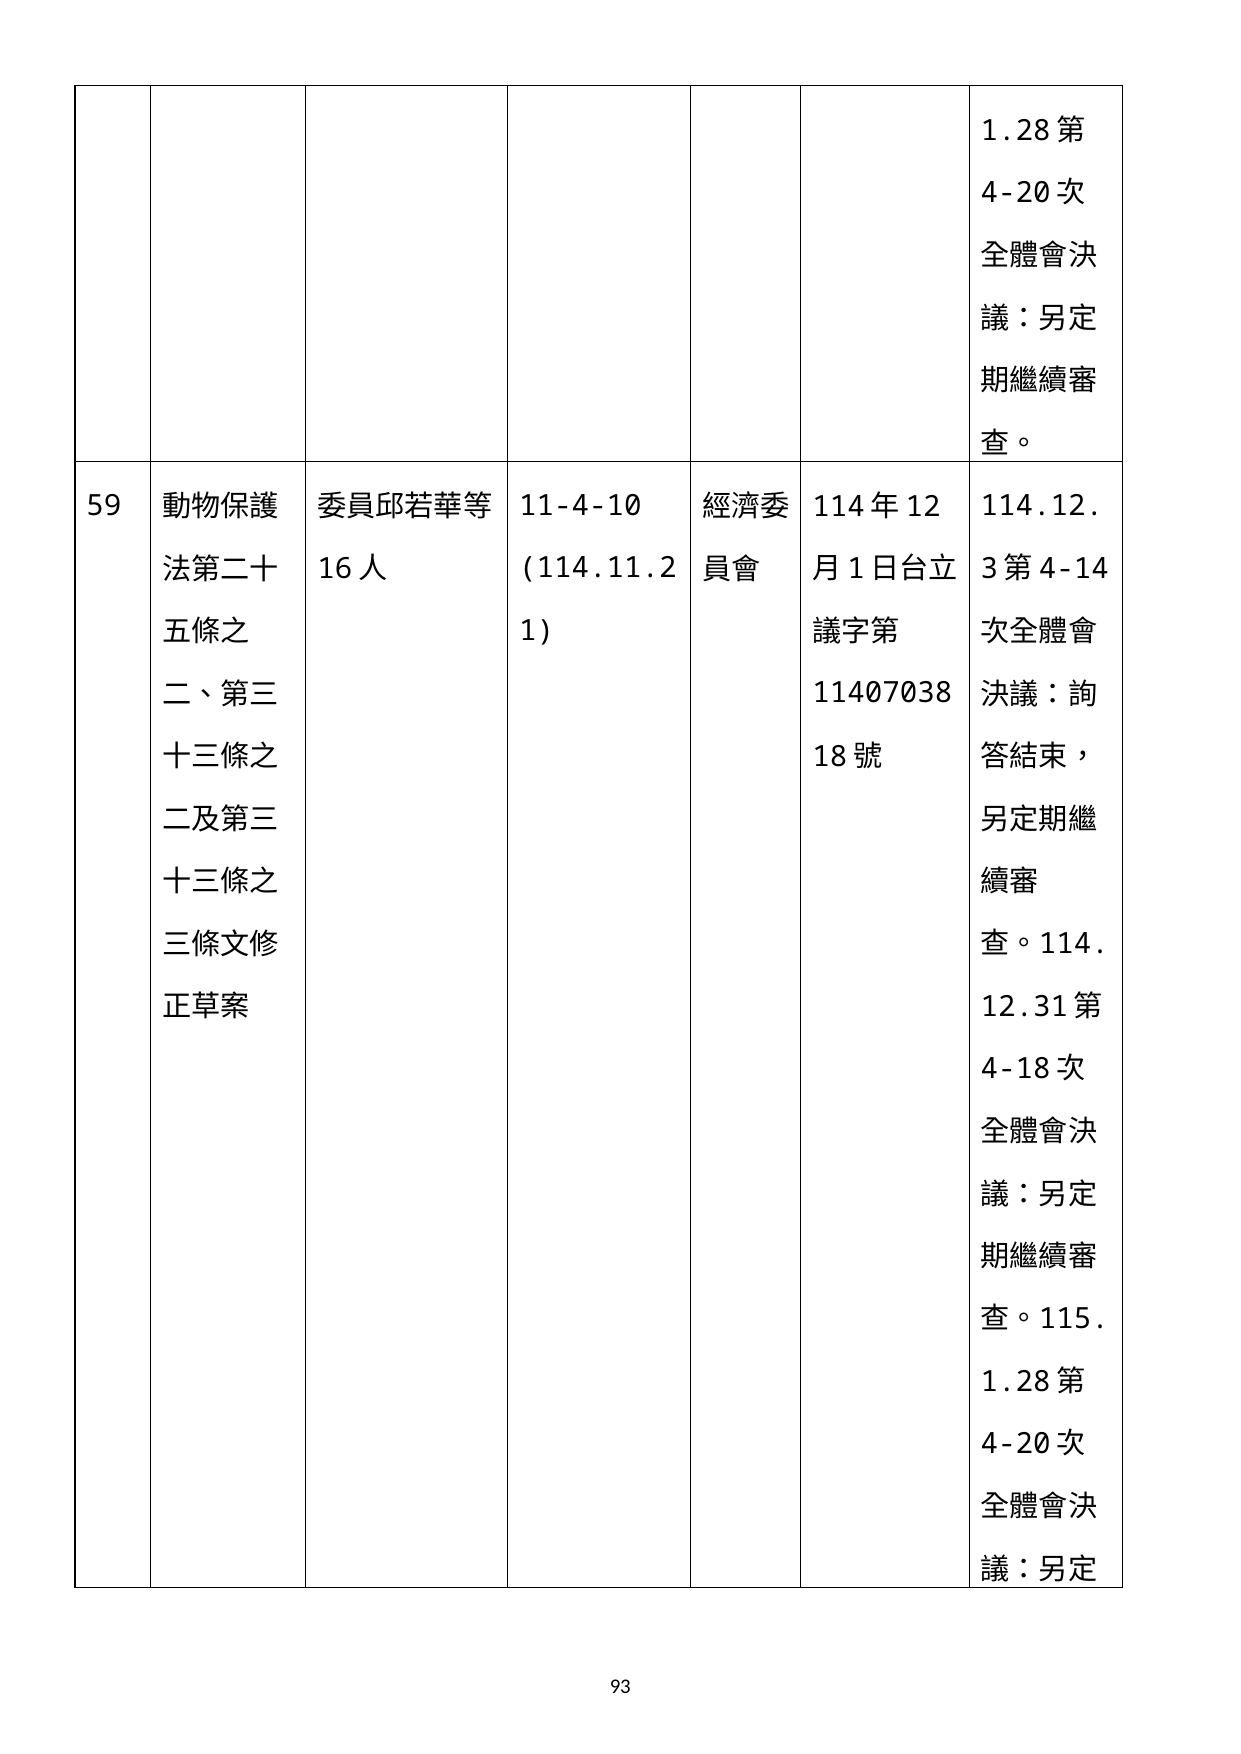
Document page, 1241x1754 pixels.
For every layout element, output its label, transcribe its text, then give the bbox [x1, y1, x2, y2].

table_cell 114.12.3第4-14次全體會決議：詢答結束，另定期繼續審查。114.12.31第4-18次全體會決議：另定期繼續審查。115.1.28第4-20次全體會決議：另定 [970, 462, 1122, 1587]
table_cell 59 [76, 462, 150, 1587]
table_cell [691, 86, 800, 461]
table_cell 11-4-10 (114.11.21) [508, 462, 690, 1587]
table_cell 114年12月1日台立議字第1140703818號 [801, 462, 969, 1587]
table_cell 委員邱若華等16人 [306, 462, 507, 1587]
table_cell 經濟委員會 [691, 462, 800, 1587]
table_cell [151, 86, 305, 461]
table_cell [306, 86, 507, 461]
table_cell 動物保護法第二十五條之二、第三十三條之二及第三十三條之三條文修正草案 [151, 462, 305, 1587]
table_cell [76, 86, 150, 461]
table_cell [801, 86, 969, 461]
table_cell 1.28第4-20次全體會決議：另定期繼續審查。 [970, 86, 1122, 461]
table_cell [508, 86, 690, 461]
